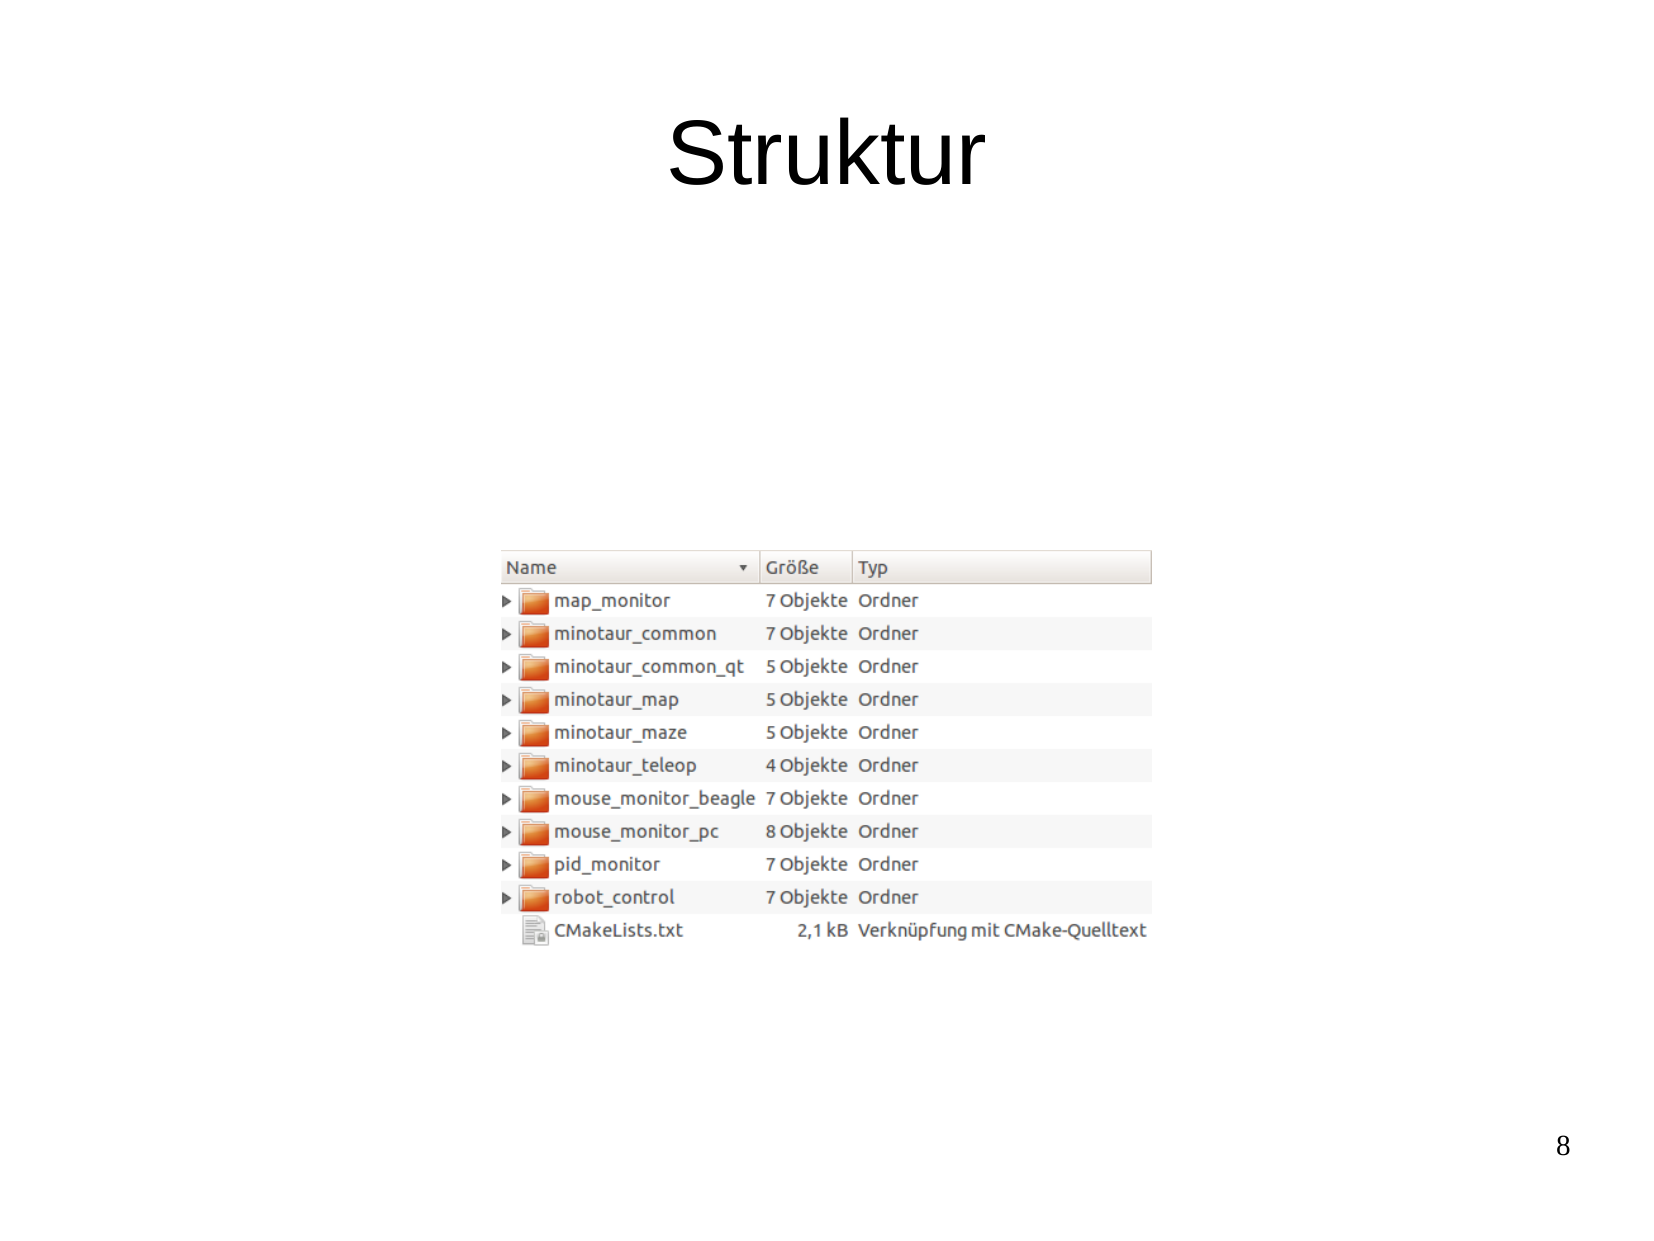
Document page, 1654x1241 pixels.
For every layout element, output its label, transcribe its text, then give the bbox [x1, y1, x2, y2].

title Struktur [82, 49, 1571, 257]
picture [501, 550, 1152, 947]
